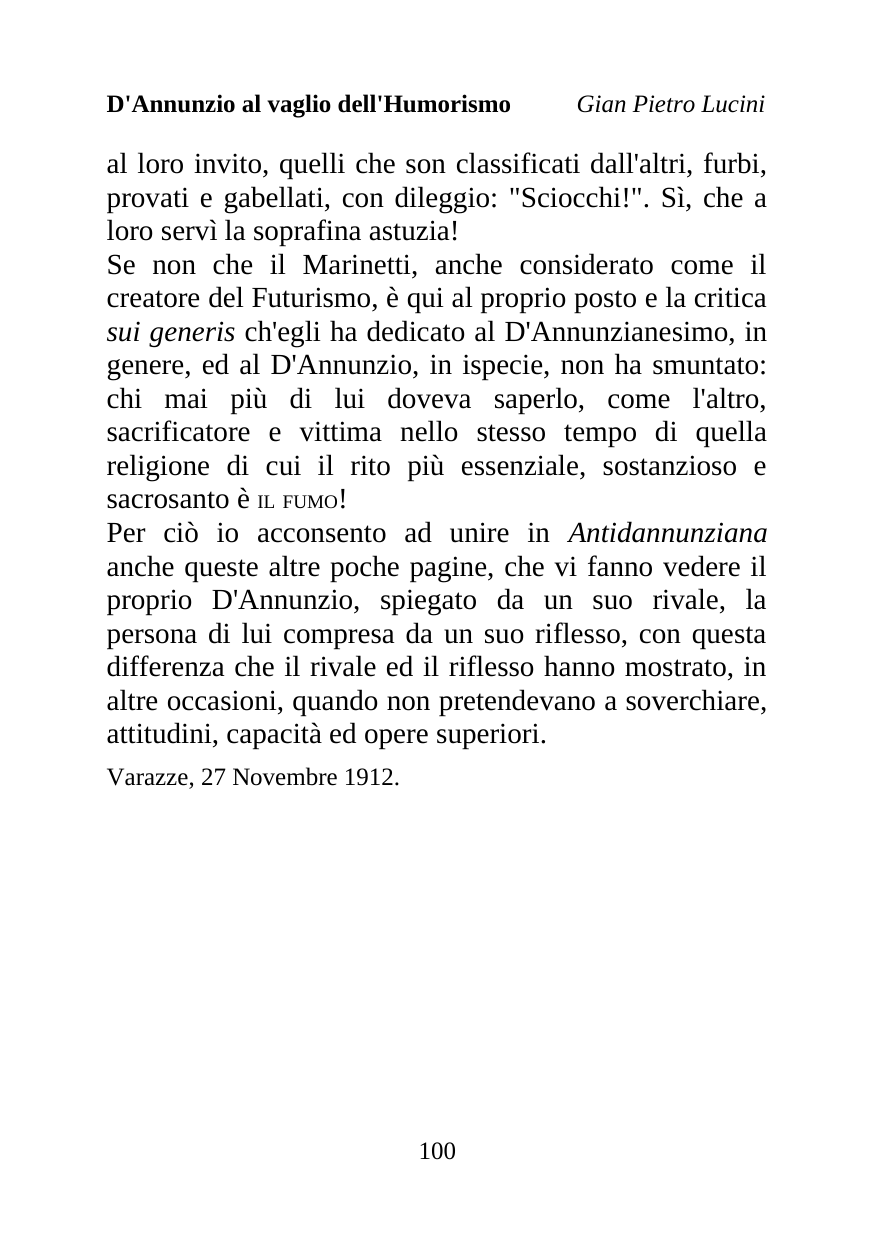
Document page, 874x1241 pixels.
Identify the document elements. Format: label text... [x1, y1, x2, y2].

text Varazze, 27 Novembre 1912. [106, 762, 768, 791]
text Se non che il Marinetti, anche considerato come il creatore del Futurismo, è qui al proprio posto e la critica sui generis ch'egli ha dedicato al D'Annunzianesimo, in genere, ed al D'Annunzio, in ispecie, non ha smuntato: chi mai più di lui doveva saperlo, come l'altro, sacrificatore e vittima nello stesso tempo di quella religione di cui il rito più essenziale, sostanzioso e sacrosanto è il fumo! [106, 247, 768, 515]
text Per ciò io acconsento ad unire in Antidannunziana anche queste altre poche pagine, che vi fanno vedere il proprio D'Annunzio, spiegato da un suo rivale, la persona di lui compresa da un suo riflesso, con questa differenza che il rivale ed il riflesso hanno mostrato, in altre occasioni, quando non pretendevano a soverchiare, attitudini, capacità ed opere superiori. [106, 515, 768, 750]
text al loro invito, quelli che son classificati dall'altri, furbi, provati e gabellati, con dileggio: "Sciocchi!". Sì, che a loro servì la soprafina astuzia! [106, 146, 768, 247]
